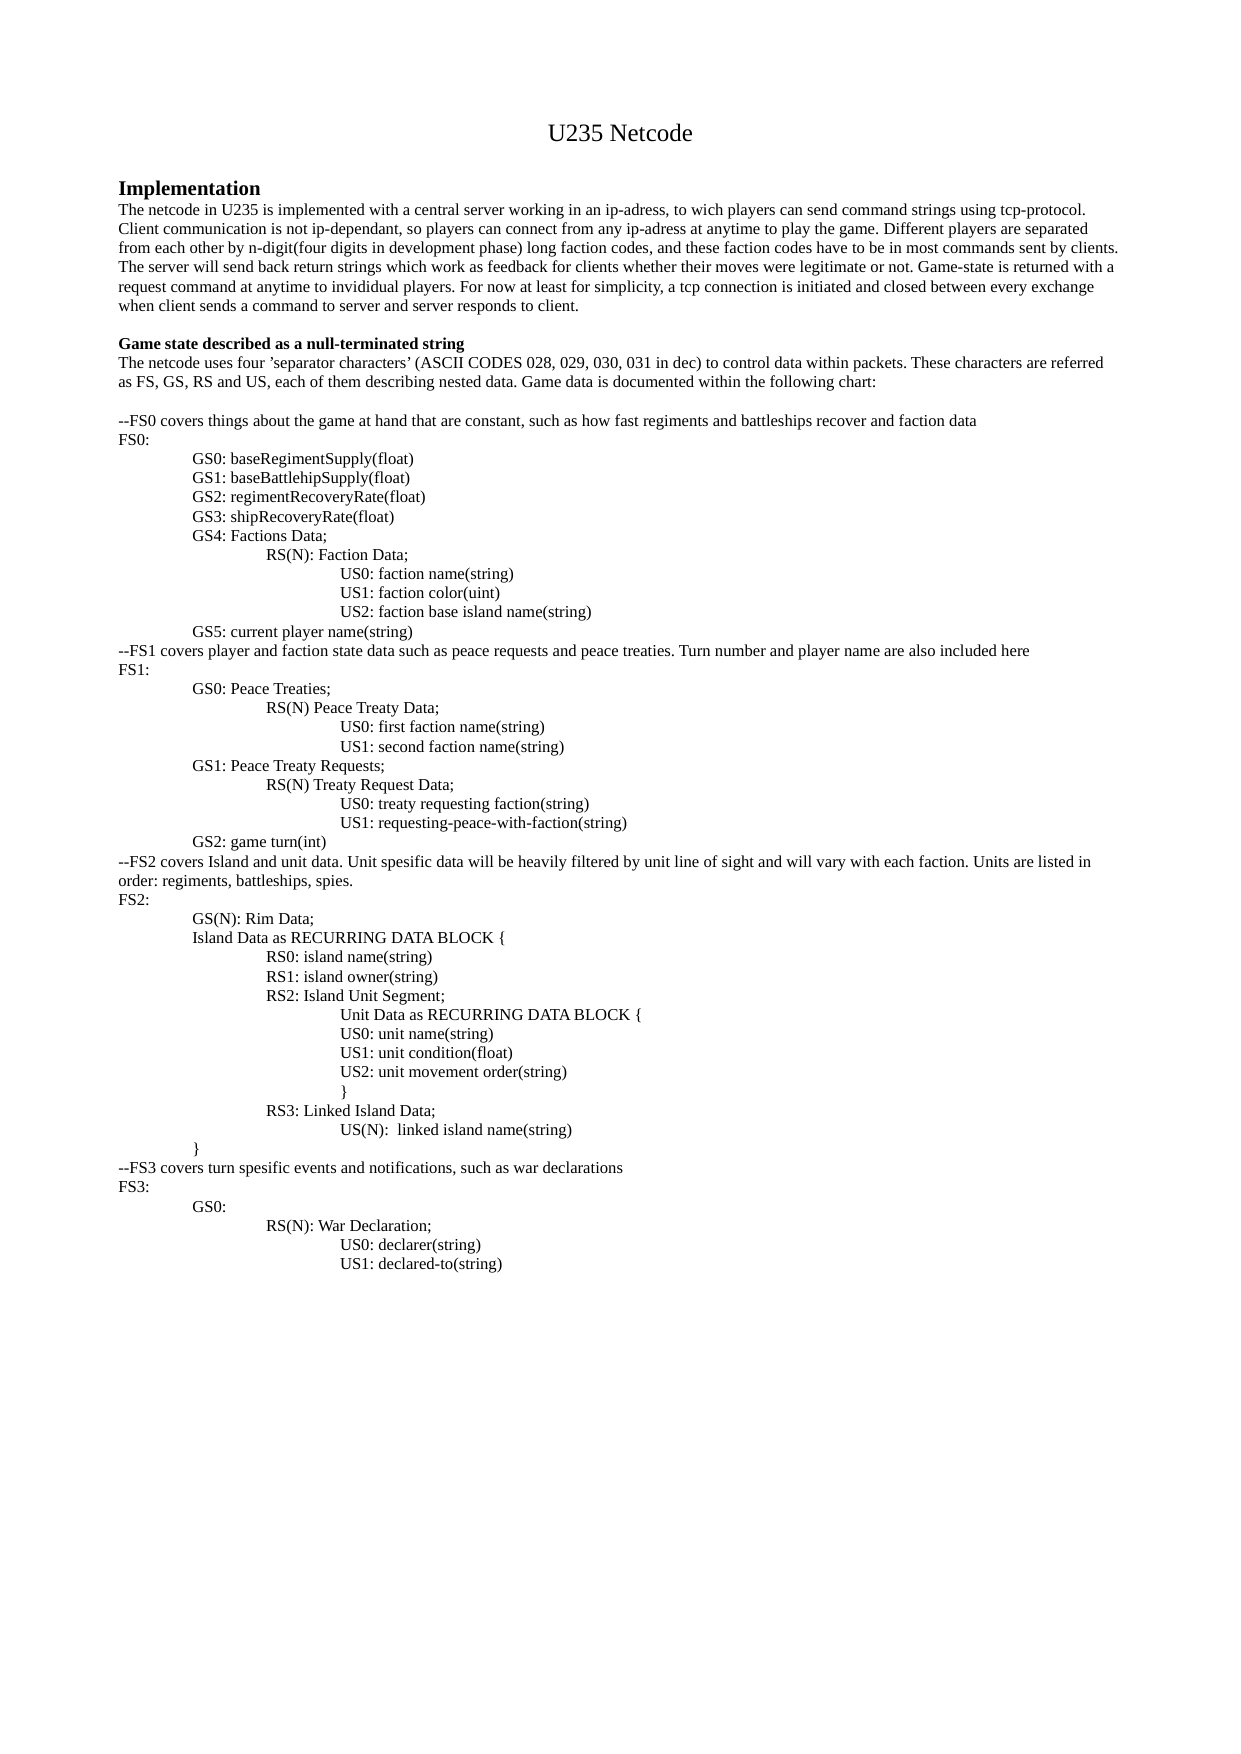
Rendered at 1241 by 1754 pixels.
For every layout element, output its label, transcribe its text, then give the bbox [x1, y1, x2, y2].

text GS2: game turn(int) [118, 832, 1122, 851]
text RS3: Linked Island Data; [118, 1101, 1122, 1120]
text US0: treaty requesting faction(string) [118, 794, 1122, 813]
text US1: declared-to(string) [118, 1254, 1122, 1273]
text GS1: Peace Treaty Requests; [118, 756, 1122, 775]
text RS(N) Peace Treaty Data; [118, 698, 1122, 717]
text --FS3 covers turn spesific events and notifications, such as war declarations [118, 1158, 1122, 1177]
text US(N): linked island name(string) [118, 1120, 1122, 1139]
text RS0: island name(string) [118, 947, 1122, 966]
text --FS1 covers player and faction state data such as peace requests and peace treaties. Turn number and player name are also included here [118, 641, 1122, 660]
text US1: second faction name(string) [118, 736, 1122, 756]
text Island Data as RECURRING DATA BLOCK { [118, 928, 1122, 947]
text Game state described as a null-terminated string [118, 334, 1122, 353]
text FS2: [118, 890, 1122, 909]
text GS2: regimentRecoveryRate(float) [118, 487, 1122, 506]
text FS0: [118, 430, 1122, 449]
text US0: faction name(string) [118, 564, 1122, 583]
text The netcode uses four ’separator characters’ (ASCII CODES 028, 029, 030, 031 in dec) to control data within packets. These characters are referred as FS, GS, RS and US, each of them describing nested data. Game data is documented within the following chart: [118, 353, 1122, 391]
text GS1: baseBattlehipSupply(float) [118, 468, 1122, 487]
text } [118, 1139, 1122, 1158]
text U235 Netcode [118, 118, 1122, 147]
text Unit Data as RECURRING DATA BLOCK { [118, 1005, 1122, 1024]
text Implementation [118, 176, 1122, 200]
text RS2: Island Unit Segment; [118, 986, 1122, 1005]
text RS(N): War Declaration; [118, 1216, 1122, 1235]
text US1: faction color(uint) [118, 583, 1122, 602]
text RS(N) Treaty Request Data; [118, 775, 1122, 794]
text GS(N): Rim Data; [118, 909, 1122, 928]
text US2: unit movement order(string) [118, 1062, 1122, 1081]
text } [118, 1081, 1122, 1101]
text GS4: Factions Data; [118, 526, 1122, 545]
text US0: first faction name(string) [118, 717, 1122, 736]
text --FS0 covers things about the game at hand that are constant, such as how fast regiments and battleships recover and faction data [118, 411, 1122, 430]
text FS3: [118, 1177, 1122, 1196]
text GS0: baseRegimentSupply(float) [118, 449, 1122, 468]
text GS5: current player name(string) [118, 621, 1122, 641]
text US0: declarer(string) [118, 1235, 1122, 1254]
text RS1: island owner(string) [118, 966, 1122, 986]
text GS0: [118, 1196, 1122, 1216]
text The netcode in U235 is implemented with a central server working in an ip-adress, to wich players can send command strings using tcp-protocol. Client communication is not ip-dependant, so players can connect from any ip-adress at anytime to play the game. Different players are separated from each other by n-digit(four digits in development phase) long faction codes, and these faction codes have to be in most commands sent by clients. The server will send back return strings which work as feedback for clients whether their moves were legitimate or not. Game-state is returned with a request command at anytime to invididual players. For now at least for simplicity, a tcp connection is initiated and closed between every exchange when client sends a command to server and server responds to client. [118, 200, 1122, 315]
text GS0: Peace Treaties; [118, 679, 1122, 698]
text US0: unit name(string) [118, 1024, 1122, 1043]
text FS1: [118, 660, 1122, 679]
text US2: faction base island name(string) [118, 602, 1122, 621]
text US1: requesting-peace-with-faction(string) [118, 813, 1122, 832]
text RS(N): Faction Data; [118, 545, 1122, 564]
text US1: unit condition(float) [118, 1043, 1122, 1062]
text GS3: shipRecoveryRate(float) [118, 506, 1122, 526]
text --FS2 covers Island and unit data. Unit spesific data will be heavily filtered by unit line of sight and will vary with each faction. Units are listed in order: regiments, battleships, spies. [118, 851, 1122, 890]
